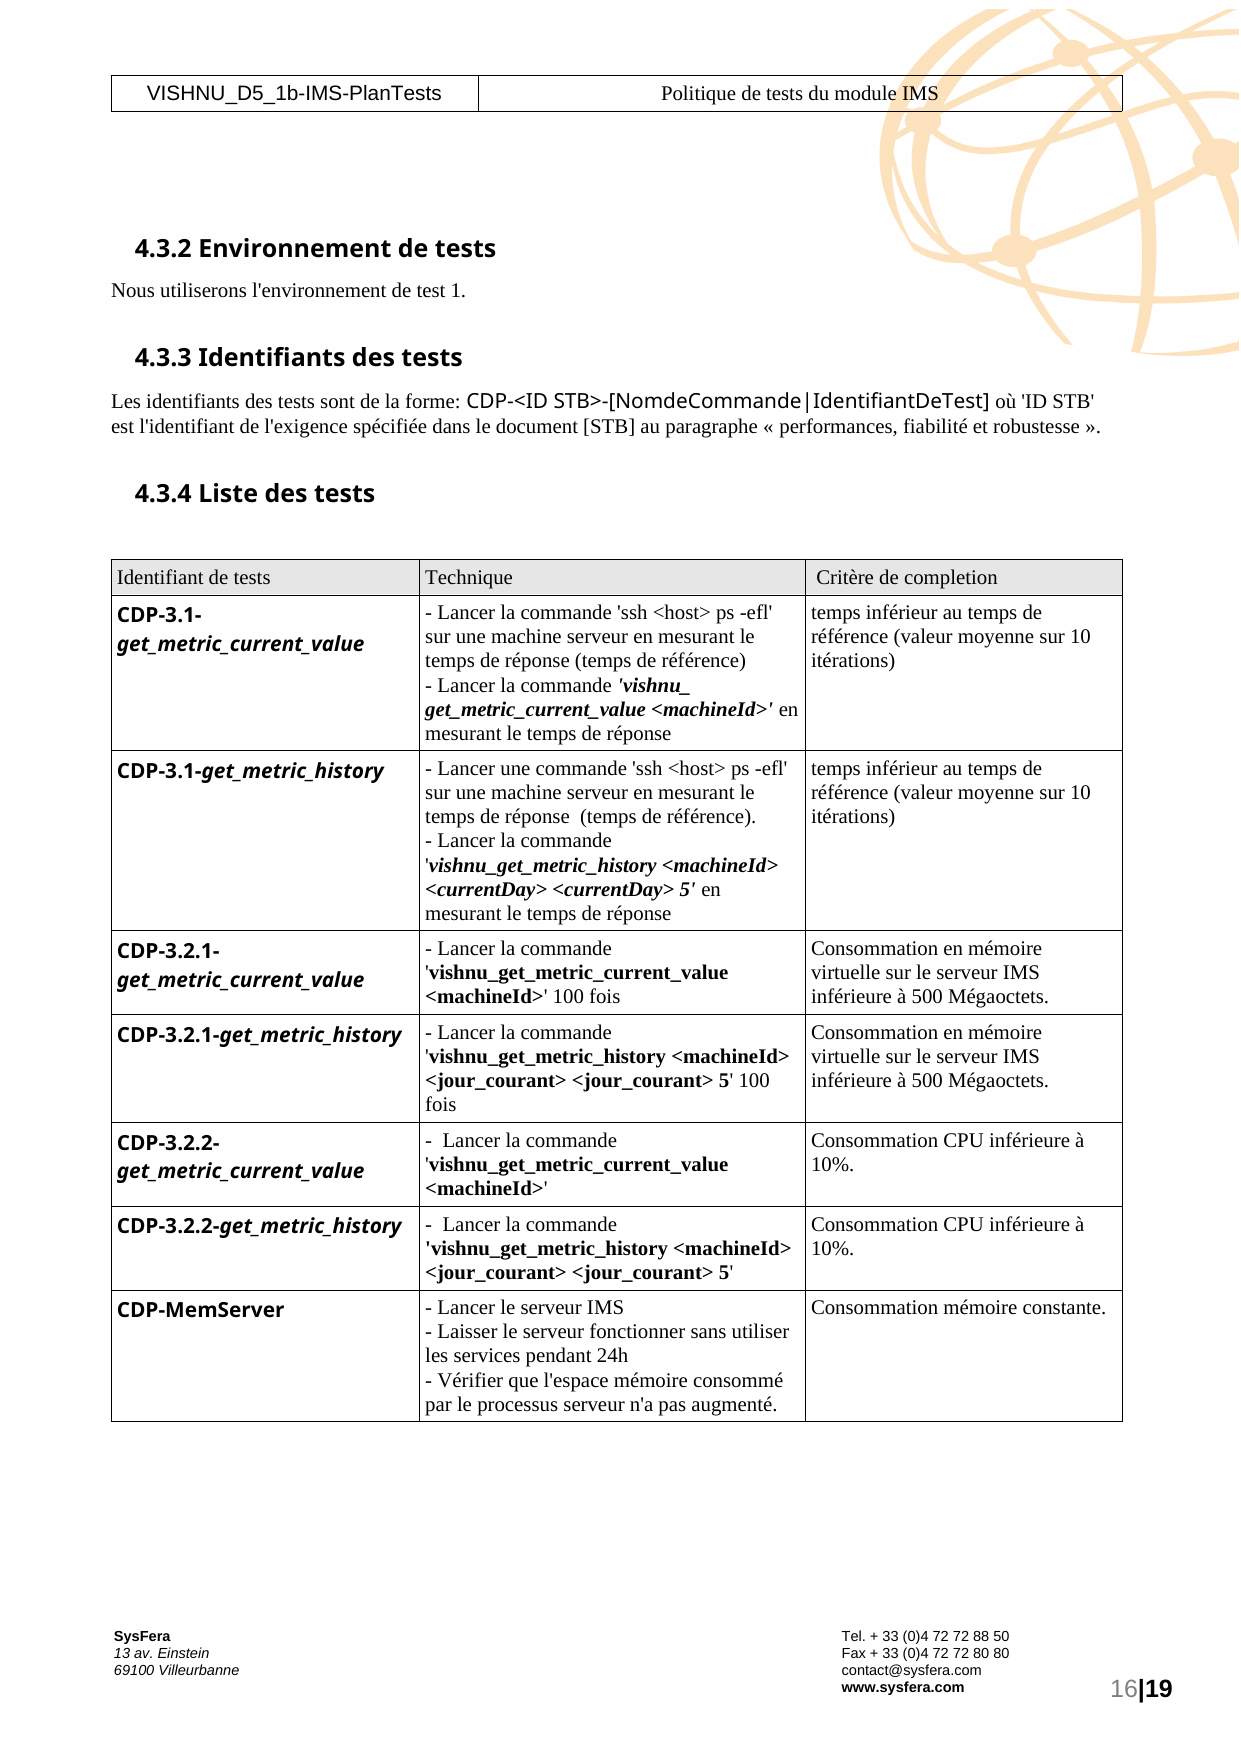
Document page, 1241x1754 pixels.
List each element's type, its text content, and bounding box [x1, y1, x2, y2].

table_cell temps inférieur au temps de référence (valeur moyenne sur 10 itérations) [806, 596, 1122, 750]
table_cell Consommation en mémoire virtuelle sur le serveur IMS inférieure à 500 Mégaoctets. [806, 1015, 1122, 1122]
table_cell - Lancer le serveur IMS - Laisser le serveur fonctionner sans utiliser les services pendant 24h - Vérifier que l'espace mémoire consommé par le processus serveur n'a pas augmenté. [420, 1291, 805, 1421]
table_cell CDP-3.2.2-get_metric_history [112, 1207, 419, 1289]
text Les identifiants des tests sont de la forme: CDP-<ID STB>-[NomdeCommande|IdentifiantDeTest] où 'ID STB' est l'identifiant de l'exigence spécifiée dans le document [STB] au paragraphe « performances, fiabilité et robustesse ». [111, 386, 1122, 438]
table_cell - Lancer la commande 'vishnu_get_metric_current_value <machineId>' 100 fois [420, 931, 805, 1014]
table_cell - Lancer la commande 'vishnu_get_metric_current_value <machineId>' [420, 1123, 805, 1206]
table_cell Consommation CPU inférieure à 10%. [806, 1123, 1122, 1206]
table_header Technique [420, 560, 805, 594]
table_cell Consommation CPU inférieure à 10%. [806, 1207, 1122, 1289]
table_cell Consommation mémoire constante. [806, 1291, 1122, 1421]
subtitle Identifiants des tests [134, 357, 1122, 373]
table_cell CDP-3.2.1-get_metric_current_value [112, 931, 419, 1014]
table_cell CDP-3.2.2-get_metric_current_value [112, 1123, 419, 1206]
table_cell - Lancer la commande 'ssh <host> ps -efl' sur une machine serveur en mesurant le temps de réponse (temps de référence) - Lancer la commande 'vishnu_ get_metric_current_value <machineId>' en mesurant le temps de réponse [420, 596, 805, 750]
table_cell CDP-MemServer [112, 1291, 419, 1421]
table_cell temps inférieur au temps de référence (valeur moyenne sur 10 itérations) [806, 751, 1122, 930]
table_header Critère de completion [806, 560, 1122, 594]
table_cell - Lancer la commande 'vishnu_get_metric_history <machineId> <jour_courant> <jour_courant> 5' [420, 1207, 805, 1289]
table_cell Consommation en mémoire virtuelle sur le serveur IMS inférieure à 500 Mégaoctets. [806, 931, 1122, 1014]
table_cell - Lancer une commande 'ssh <host> ps -efl' sur une machine serveur en mesurant le temps de réponse (temps de référence). - Lancer la commande 'vishnu_get_metric_history <machineId> <currentDay> <currentDay> 5' en mesurant le temps de réponse [420, 751, 805, 930]
picture [1, 9, 1239, 356]
table_cell CDP-3.1-get_metric_current_value [112, 596, 419, 750]
table_cell CDP-3.2.1-get_metric_history [112, 1015, 419, 1122]
table_cell CDP-3.1-get_metric_history [112, 751, 419, 930]
table_cell - Lancer la commande 'vishnu_get_metric_history <machineId> <jour_courant> <jour_courant> 5' 100 fois [420, 1015, 805, 1122]
subtitle Liste des tests [134, 476, 1122, 510]
table_header Identifiant de tests [112, 560, 419, 594]
